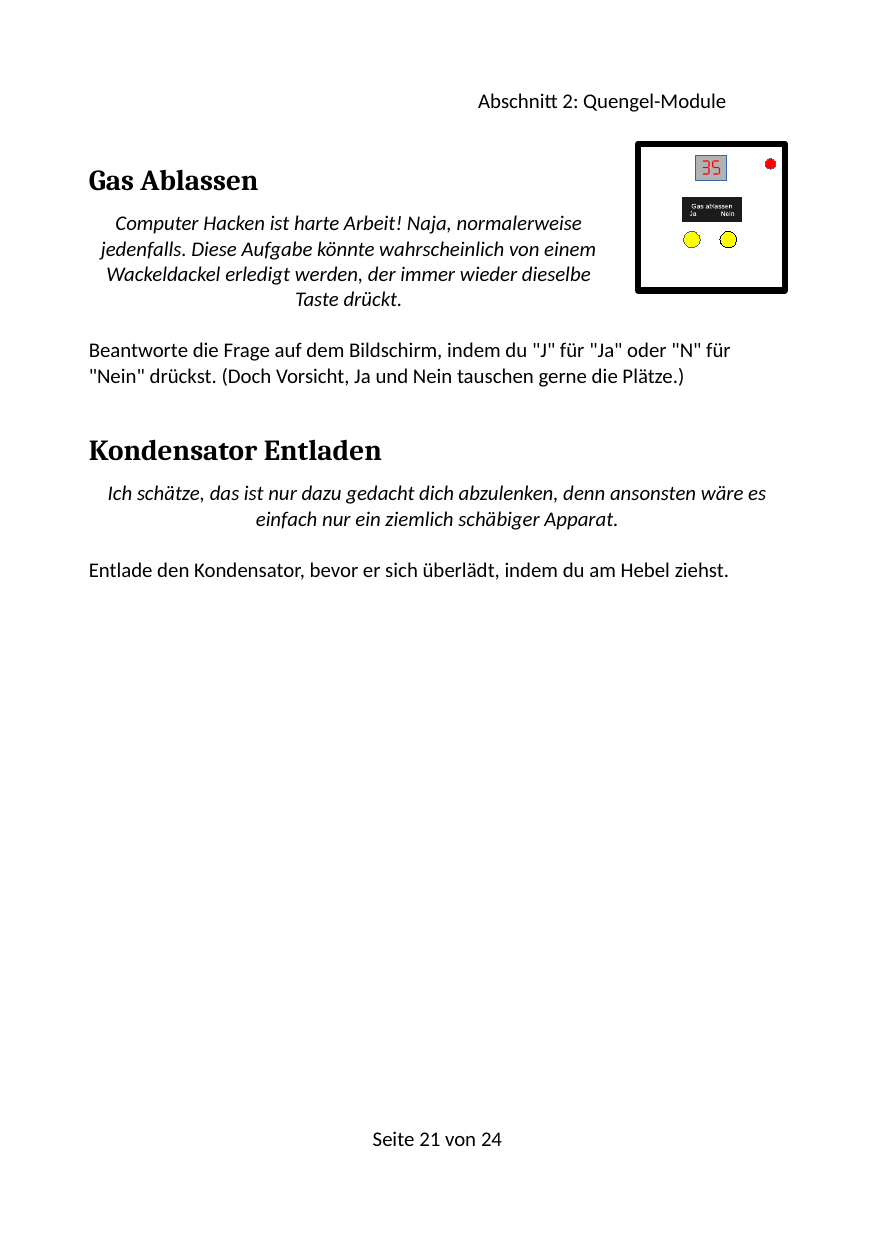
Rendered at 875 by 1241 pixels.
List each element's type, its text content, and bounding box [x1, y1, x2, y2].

text Ich schätze, das ist nur dazu gedacht dich abzulenken, denn ansonsten wäre es einfach nur ein ziemlich schäbiger Apparat. [88, 481, 786, 531]
text Entlade den Kondensator, bevor er sich überlädt, indem du am Hebel ziehst. [88, 557, 786, 582]
text Computer Hacken ist harte Arbeit! Naja, normalerweise jedenfalls. Diese Aufgabe könnte wahrscheinlich von einem Wackeldackel erledigt werden, der immer wieder dieselbe Taste drückt. [88, 210, 786, 312]
subtitle [641, 164, 782, 198]
subtitle Kondensator Entladen [88, 434, 786, 468]
text Beantworte die Frage auf dem Bildschirm, indem du "J" für "Ja" oder "N" für "Nein" drückst. (Doch Vorsicht, Ja und Nein tauschen gerne die Plätze.) [88, 337, 786, 388]
subtitle Gas Ablassen [88, 164, 635, 198]
